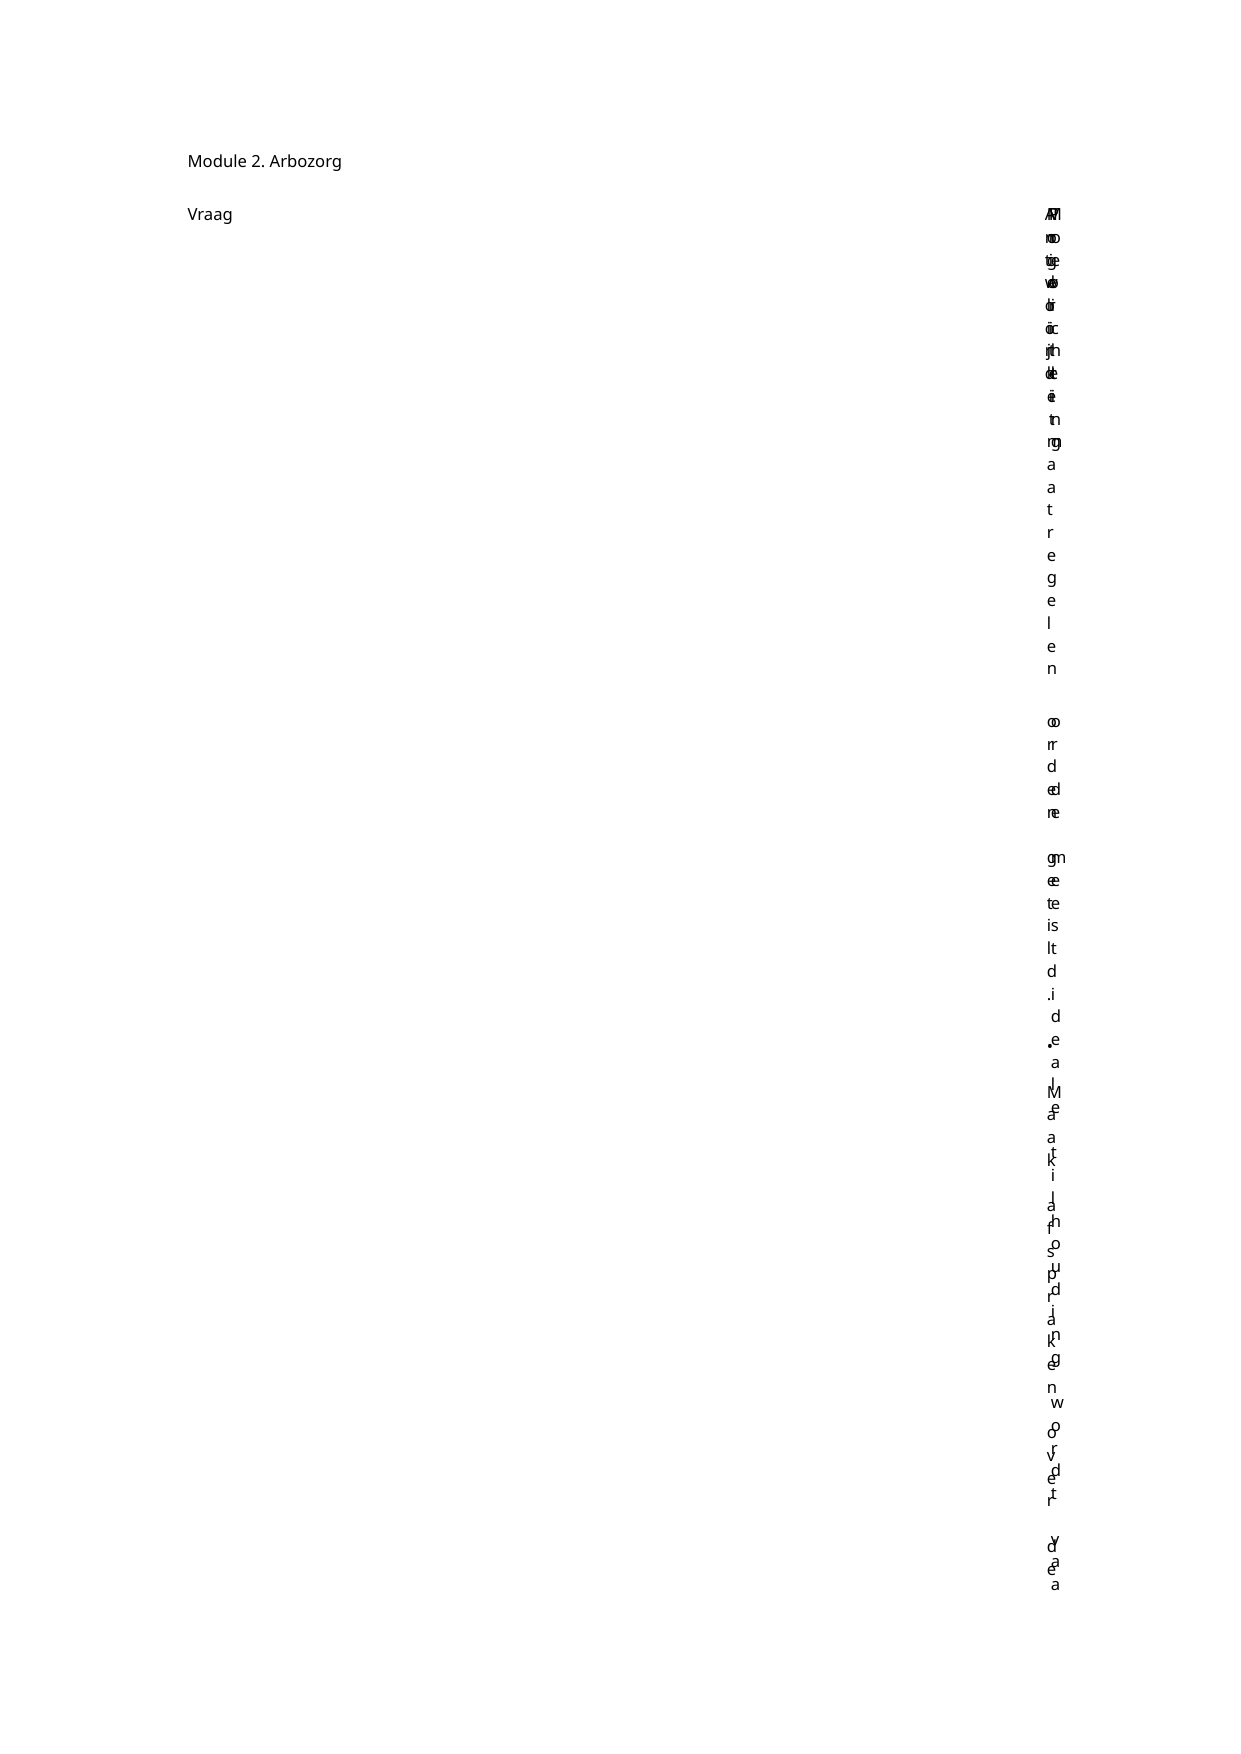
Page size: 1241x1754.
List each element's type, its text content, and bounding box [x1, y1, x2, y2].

table_cell Vraag [188, 203, 1044, 709]
table_cell [188, 710, 1044, 1602]
table_header Module 2. Arbozorg [188, 150, 1053, 203]
